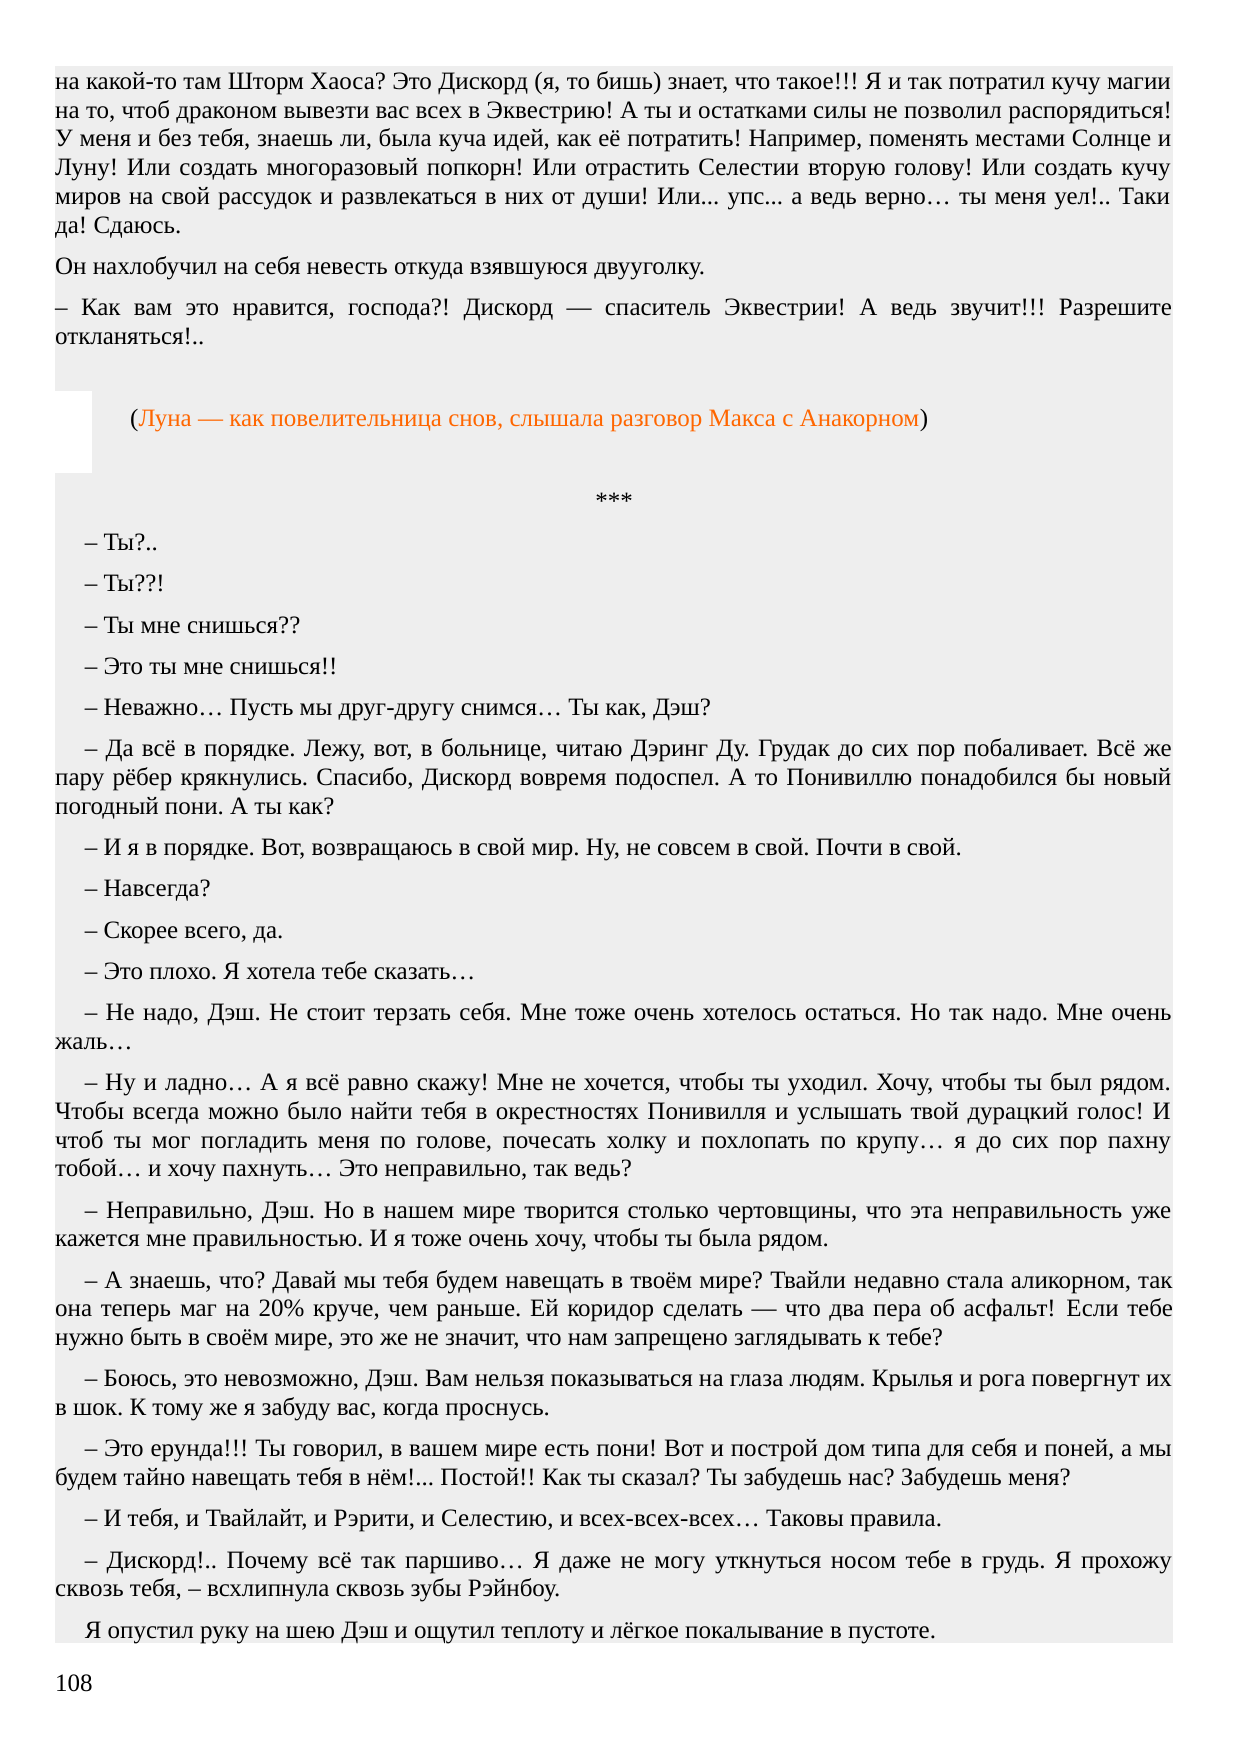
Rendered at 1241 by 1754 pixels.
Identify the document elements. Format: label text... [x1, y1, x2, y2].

text – Как вам это нравится, господа?! Дискорд — спаситель Эквестрии! А ведь звучит!!! Разрешите откланяться!.. [55, 292, 1173, 350]
text на какой-то там Шторм Хаоса? Это Дискорд (я, то бишь) знает, что такое!!! Я и так потратил кучу магии на то, чтоб драконом вывезти вас всех в Эквестрию! А ты и остатками силы не позволил распорядиться! У меня и без тебя, знаешь ли, была куча идей, как её потратить! Например, поменять местами Солнце и Луну! Или создать многоразовый попкорн! Или отрастить Селестии вторую голову! Или создать кучу миров на свой рассудок и развлекаться в них от души! Или... упс... а ведь верно… ты меня уел!.. Таки да! Сдаюсь. [55, 66, 1173, 238]
text – Навсегда? [55, 873, 1173, 902]
text – Ну и ладно… А я всё равно скажу! Мне не хочется, чтобы ты уходил. Хочу, чтобы ты был рядом. Чтобы всегда можно было найти тебя в окрестностях Понивилля и услышать твой дурацкий голос! И чтоб ты мог погладить меня по голове, почесать холку и похлопать по крупу… я до сих пор пахну тобой… и хочу пахнуть… Это неправильно, так ведь? [55, 1067, 1173, 1182]
text – И я в порядке. Вот, возвращаюсь в свой мир. Ну, не совсем в свой. Почти в свой. [55, 832, 1173, 861]
text *** [55, 486, 1173, 515]
text – Ты??! [55, 568, 1173, 597]
text – Да всё в порядке. Лежу, вот, в больнице, читаю Дэринг Ду. Грудак до сих пор побаливает. Всё же пару рёбер крякнулись. Спасибо, Дискорд вовремя подоспел. А то Понивиллю понадобился бы новый погодный пони. А ты как? [55, 733, 1173, 820]
text – А знаешь, что? Давай мы тебя будем навещать в твоём мире? Твайли недавно стала аликорном, так она теперь маг на 20% круче, чем раньше. Ей коридор сделать — что два пера об асфальт! Если тебе нужно быть в своём мире, это же не значит, что нам запрещено заглядывать к тебе? [55, 1265, 1173, 1351]
text – Это ерунда!!! Ты говорил, в вашем мире есть пони! Вот и построй дом типа для себя и поней, а мы будем тайно навещать тебя в нём!... Постой!! Как ты сказал? Ты забудешь нас? Забудешь меня? [55, 1433, 1173, 1491]
text Я опустил руку на шею Дэш и ощутил теплоту и лёгкое покалывание в пустоте. [55, 1615, 1173, 1643]
text – Не надо, Дэш. Не стоит терзать себя. Мне тоже очень хотелось остаться. Но так надо. Мне очень жаль… [55, 997, 1173, 1055]
text – Неважно… Пусть мы друг-другу снимся… Ты как, Дэш? [55, 692, 1173, 721]
text – Скорее всего, да. [55, 915, 1173, 943]
text – И тебя, и Твайлайт, и Рэрити, и Селестию, и всех-всех-всех… Таковы правила. [55, 1503, 1173, 1532]
text – Ты мне снишься?? [55, 610, 1173, 638]
text – Боюсь, это невозможно, Дэш. Вам нельзя показываться на глаза людям. Крылья и рога повергнут их в шок. К тому же я забуду вас, когда проснусь. [55, 1363, 1173, 1421]
list (Луна — как повелительница снов, слышала разговор Макса с Анакорном) [92, 403, 1173, 432]
text – Это ты мне снишься!! [55, 651, 1173, 680]
text – Дискорд!.. Почему всё так паршиво… Я даже не могу уткнуться носом тебе в грудь. Я прохожу сквозь тебя, – всхлипнула сквозь зубы Рэйнбоу. [55, 1545, 1173, 1602]
text – Ты?.. [55, 527, 1173, 556]
text Он нахлобучил на себя невесть откуда взявшуюся двууголку. [55, 251, 1173, 280]
text – Неправильно, Дэш. Но в нашем мире творится столько чертовщины, что эта неправильность уже кажется мне правильностью. И я тоже очень хочу, чтобы ты была рядом. [55, 1195, 1173, 1252]
text – Это плохо. Я хотела тебе сказать… [55, 956, 1173, 985]
